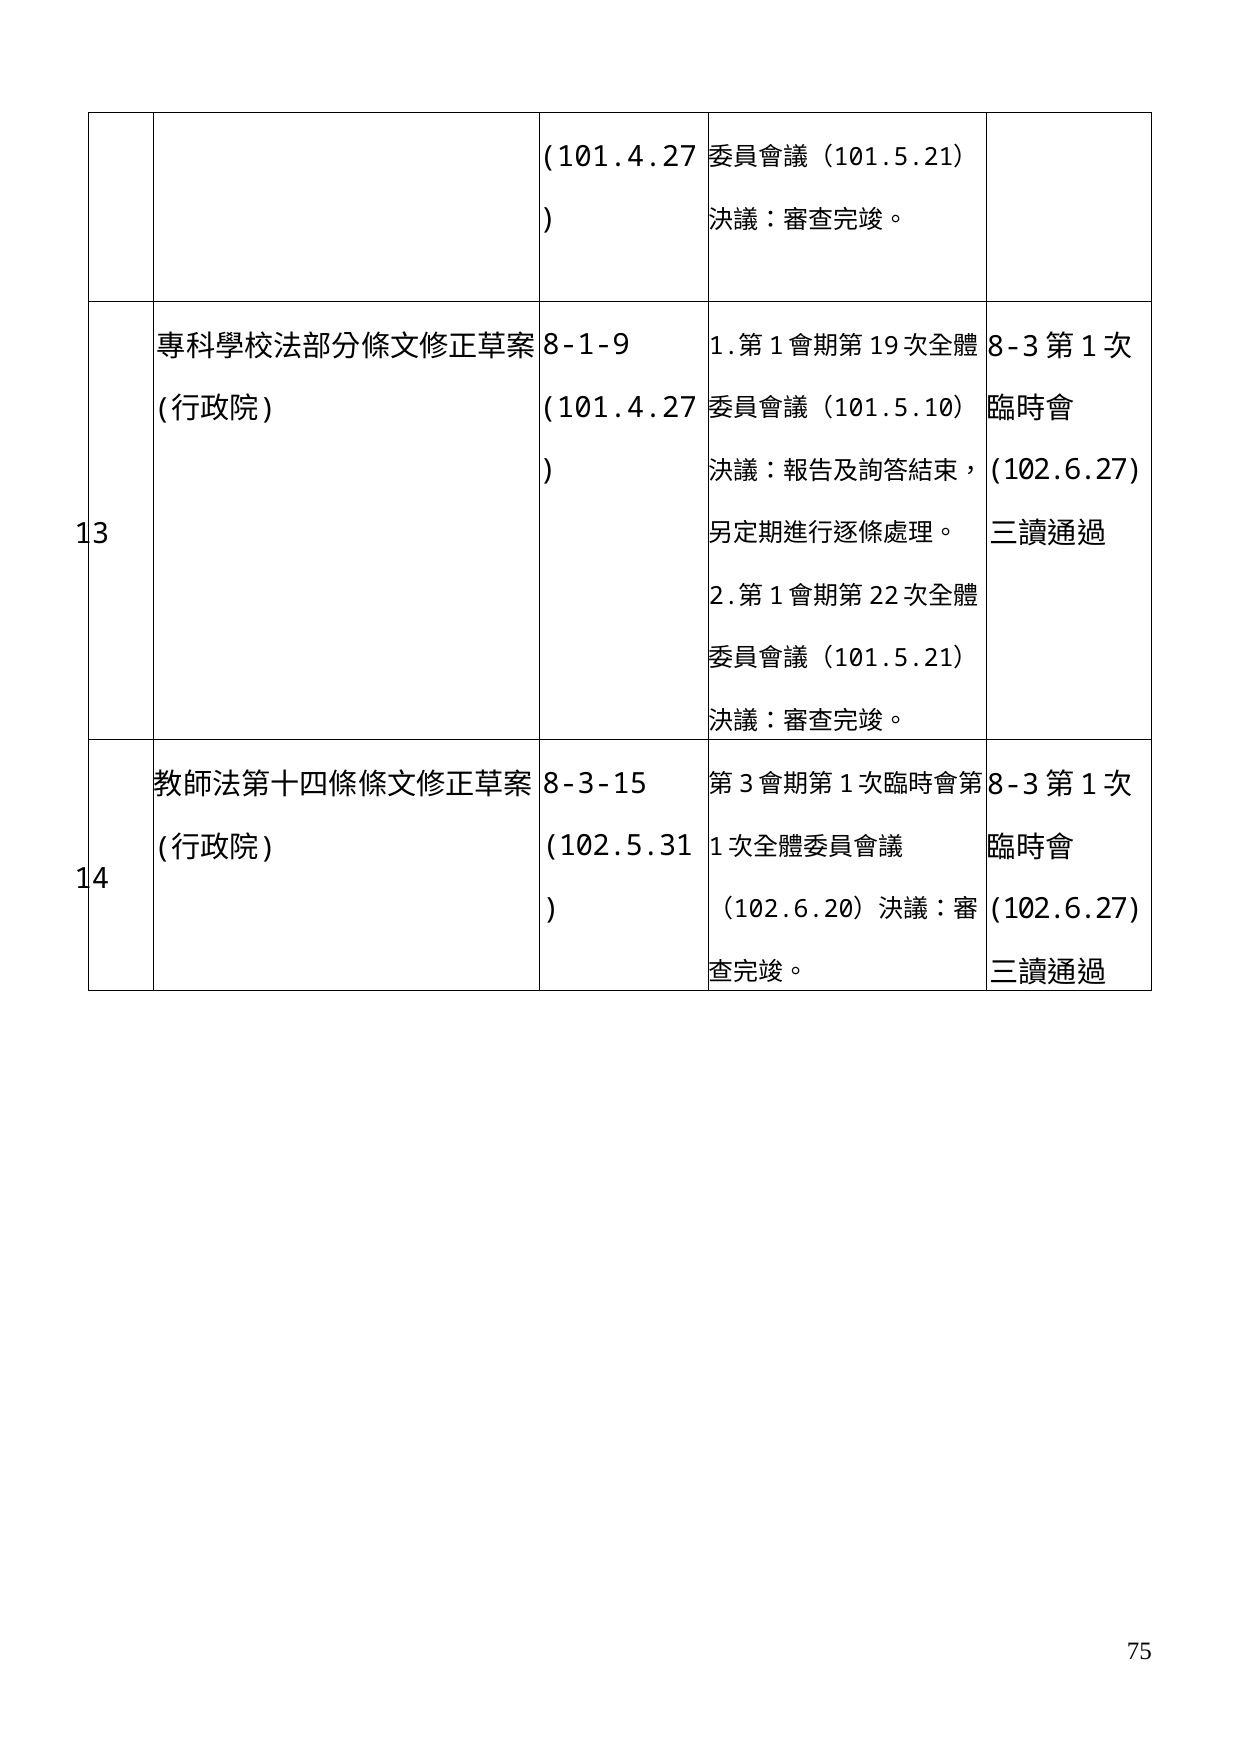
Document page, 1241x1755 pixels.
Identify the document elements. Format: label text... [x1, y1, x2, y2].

table_cell [89, 113, 153, 301]
table_cell 8-3-15 (102.5.31) [540, 740, 708, 990]
table_cell [89, 740, 153, 990]
table_cell 專科學校法部分條文修正草案 (行政院) [154, 302, 539, 739]
table_cell (101.4.27) [540, 113, 708, 301]
table_cell 教師法第十四條條文修正草案 (行政院) [154, 740, 539, 990]
table_cell [154, 113, 539, 301]
table_cell 第3會期第1次臨時會第1次全體委員會議（102.6.20）決議：審查完竣。 [709, 740, 986, 990]
table_cell [987, 113, 1151, 301]
table_cell 8-3第1次臨時會(102.6.27) 三讀通過 [987, 740, 1151, 990]
table_cell 委員會議（101.5.21）決議：審查完竣。 [709, 113, 986, 301]
table_cell [89, 302, 153, 739]
table_cell 1.第1會期第19次全體委員會議（101.5.10）決議：報告及詢答結束，另定期進行逐條處理。 2.第1會期第22次全體委員會議（101.5.21）決議：審查完竣。 [709, 302, 986, 739]
table_cell 8-1-9 (101.4.27) [540, 302, 708, 739]
table_cell 8-3第1次臨時會(102.6.27) 三讀通過 [987, 302, 1151, 739]
